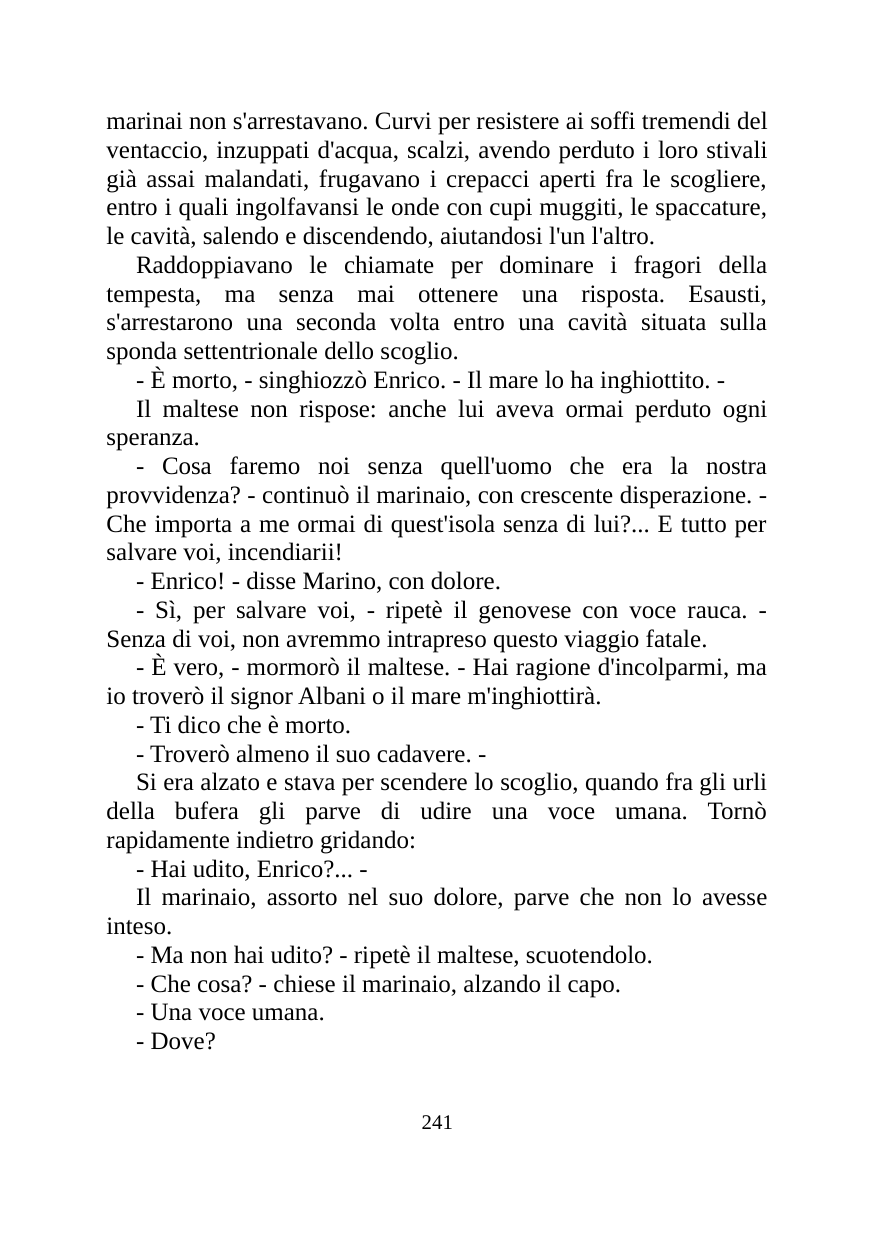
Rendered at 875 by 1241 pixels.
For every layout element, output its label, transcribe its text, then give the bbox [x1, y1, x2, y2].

text - Dove? [106, 1026, 768, 1055]
text - È morto, - singhiozzò Enrico. - Il mare lo ha inghiottito. - [106, 365, 768, 394]
text - Enrico! - disse Marino, con dolore. [106, 566, 768, 595]
text - Ti dico che è morto. [106, 710, 768, 739]
text Raddoppiavano le chiamate per dominare i fragori della tempesta, ma senza mai ottenere una risposta. Esausti, s'arrestarono una seconda volta entro una cavità situata sulla sponda settentrionale dello scoglio. [106, 250, 768, 365]
text Il marinaio, assorto nel suo dolore, parve che non lo avesse inteso. [106, 882, 768, 940]
text - È vero, - mormorò il maltese. - Hai ragione d'incolparmi, ma io troverò il signor Albani o il mare m'inghiottirà. [106, 652, 768, 710]
text - Hai udito, Enrico?... - [106, 854, 768, 882]
text Il maltese non rispose: anche lui aveva ormai perduto ogni speranza. [106, 394, 768, 451]
text - Una voce umana. [106, 997, 768, 1026]
text - Troverò almeno il suo cadavere. - [106, 739, 768, 767]
text Si era alzato e stava per scendere lo scoglio, quando fra gli urli della bufera gli parve di udire una voce umana. Tornò rapidamente indietro gridando: [106, 767, 768, 854]
text marinai non s'arrestavano. Curvi per resistere ai soffi tremendi del ventaccio, inzuppati d'acqua, scalzi, avendo perduto i loro stivali già assai malandati, frugavano i crepacci aperti fra le scogliere, entro i quali ingolfavansi le onde con cupi muggiti, le spaccature, le cavità, salendo e discendendo, aiutandosi l'un l'altro. [106, 106, 768, 250]
text - Sì, per salvare voi, - ripetè il genovese con voce rauca. - Senza di voi, non avremmo intrapreso questo viaggio fatale. [106, 595, 768, 652]
text - Che cosa? - chiese il marinaio, alzando il capo. [106, 969, 768, 997]
text - Cosa faremo noi senza quell'uomo che era la nostra provvidenza? - continuò il marinaio, con crescente disperazione. - Che importa a me ormai di quest'isola senza di lui?... E tutto per salvare voi, incendiarii! [106, 451, 768, 566]
text - Ma non hai udito? - ripetè il maltese, scuotendolo. [106, 940, 768, 969]
